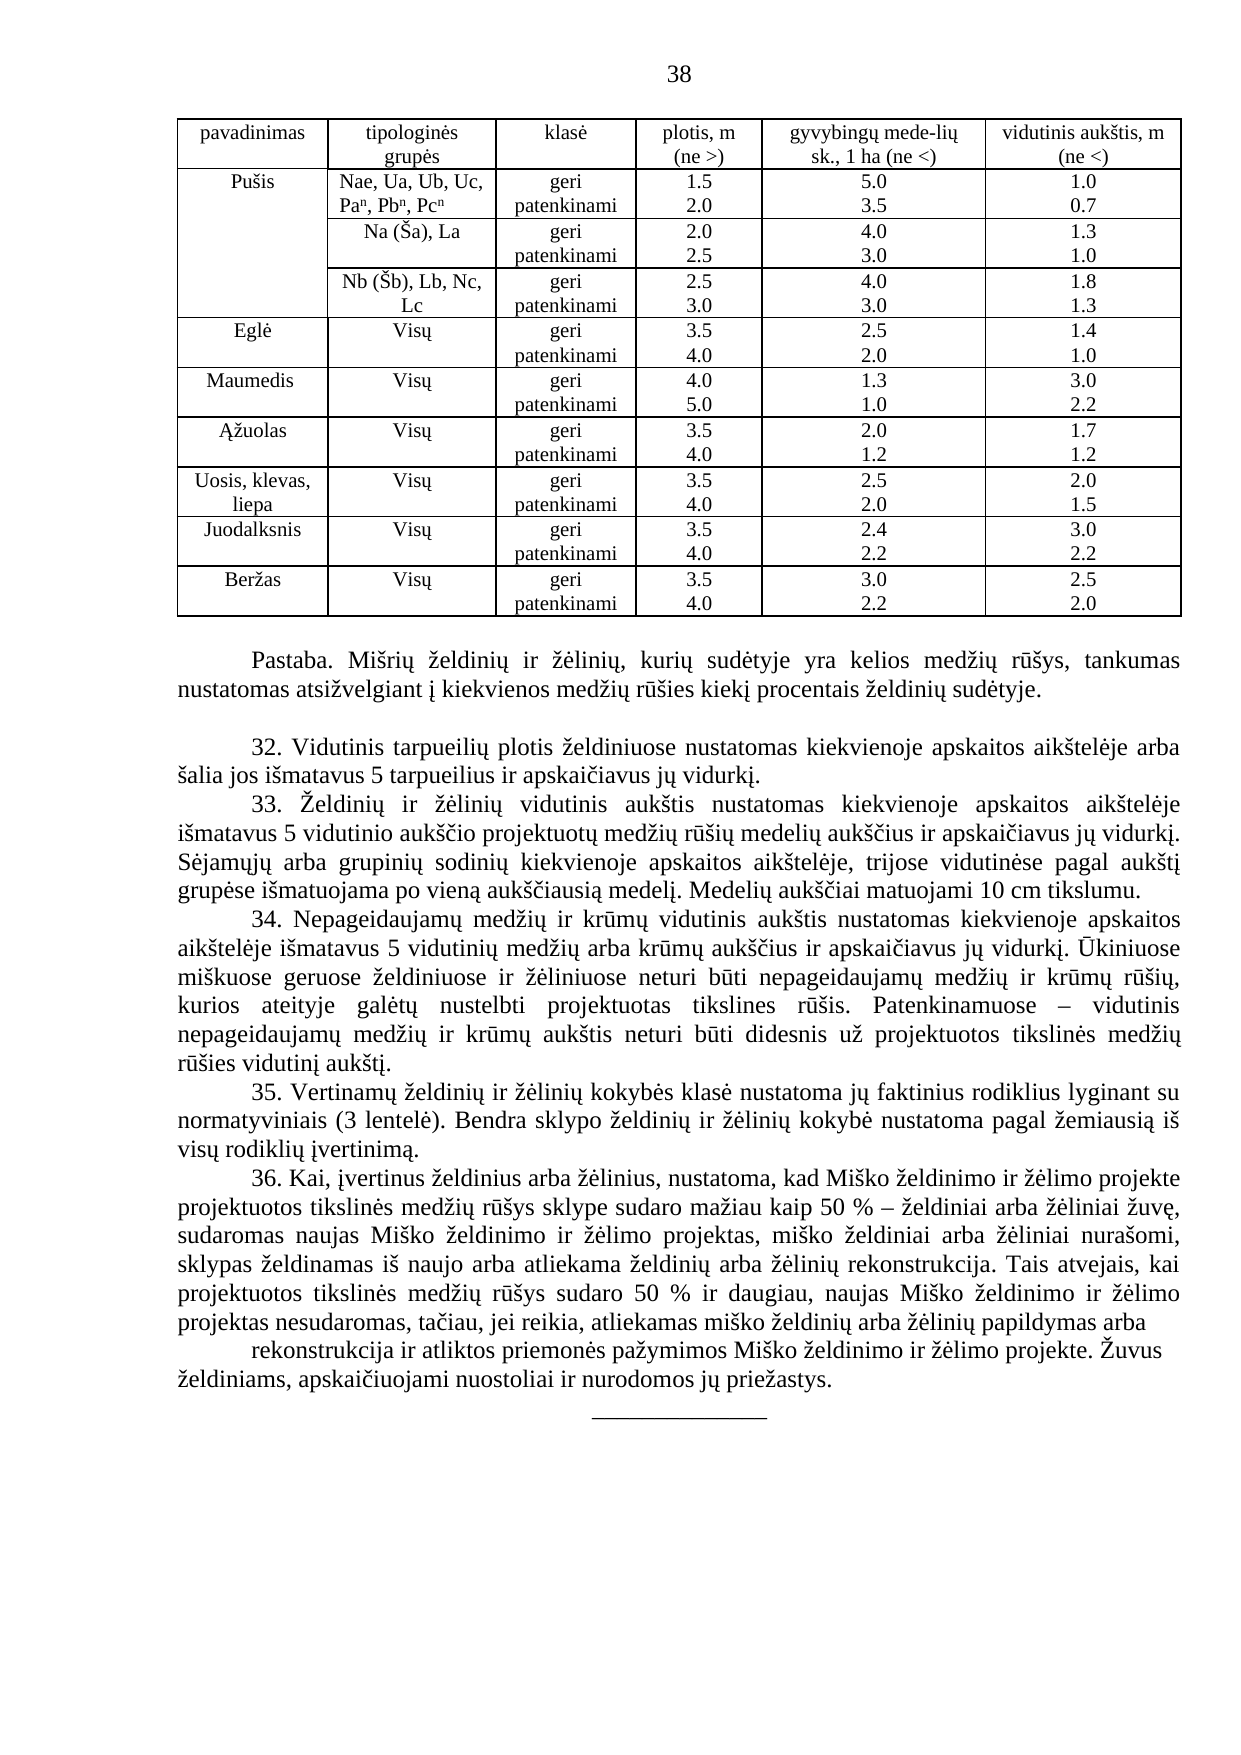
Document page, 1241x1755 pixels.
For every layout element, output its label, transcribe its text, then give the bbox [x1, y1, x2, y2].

table_cell 3.0 2.2 [763, 567, 985, 615]
text rekonstrukcija ir atliktos priemonės pažymimos Miško želdinimo ir žėlimo projekte. Žuvus želdiniams, apskaičiuojami nuostoliai ir nurodomos jų priežastys. [177, 1335, 1181, 1393]
table_cell Maumedis [178, 368, 327, 416]
table_cell Ąžuolas [178, 418, 327, 466]
table_cell 2.4 2.2 [763, 517, 985, 565]
table_cell 1.3 1.0 [986, 219, 1180, 267]
table_cell geri patenkinami [497, 567, 635, 615]
table_header plotis, m (ne >) [637, 120, 761, 168]
table_cell geri patenkinami [497, 468, 635, 516]
table_cell 3.5 4.0 [637, 468, 761, 516]
table_header pavadinimas [178, 120, 327, 168]
table_cell 1.5 2.0 [637, 170, 761, 217]
table_cell Visų [329, 418, 495, 466]
table_cell 3.0 2.2 [986, 368, 1180, 416]
table_cell 3.5 4.0 [637, 318, 761, 367]
table_cell Uosis, klevas, liepa [178, 468, 327, 516]
text ______________ [177, 1393, 1181, 1422]
table_cell Eglė [178, 318, 327, 367]
text 34. Nepageidaujamų medžių ir krūmų vidutinis aukštis nustatomas kiekvienoje apskaitos aikštelėje išmatavus 5 vidutinių medžių arba krūmų aukščius ir apskaičiavus jų vidurkį. Ūkiniuose miškuose geruose želdiniuose ir žėliniuose neturi būti nepageidaujamų medžių ir krūmų rūšių, kurios ateityje galėtų nustelbti projektuotas tikslines rūšis. Patenkinamuose – vidutinis nepageidaujamų medžių ir krūmų aukštis neturi būti didesnis už projektuotos tikslinės medžių rūšies vidutinį aukštį. [177, 904, 1181, 1077]
table_cell 2.5 3.0 [637, 269, 761, 317]
text Pastaba. Mišrių želdinių ir žėlinių, kurių sudėtyje yra kelios medžių rūšys, tankumas nustatomas atsižvelgiant į kiekvienos medžių rūšies kiekį procentais želdinių sudėtyje. [177, 645, 1181, 703]
table_cell geri patenkinami [497, 418, 635, 466]
table_cell geri patenkinami [497, 269, 635, 317]
table_cell 2.0 1.2 [763, 418, 985, 466]
table_cell Visų [329, 368, 495, 416]
table_cell 3.5 4.0 [637, 418, 761, 466]
table_cell 4.0 3.0 [763, 219, 985, 267]
table_header klasė [497, 120, 635, 168]
table_cell 1.3 1.0 [763, 368, 985, 416]
table_cell geri patenkinami [497, 368, 635, 416]
table_cell 1.4 1.0 [986, 318, 1180, 367]
table_header tipologinės grupės [329, 120, 495, 168]
table_cell geri patenkinami [497, 318, 635, 367]
table_cell 3.0 2.2 [986, 517, 1180, 565]
table_cell Juodalksnis [178, 517, 327, 565]
table_cell 5.0 3.5 [763, 170, 985, 217]
table_header vidutinis aukštis, m (ne <) [986, 120, 1180, 168]
table_cell Beržas [178, 567, 327, 615]
table_cell Pušis [178, 169, 327, 317]
table_cell Visų [329, 517, 495, 565]
table_cell 2.5 2.0 [763, 318, 985, 367]
table_cell Nae, Ua, Ub, Uc, Pan, Pbn, Pcn [328, 170, 495, 217]
table_cell geri patenkinami [497, 219, 635, 267]
table_cell Na (Ša), La [328, 219, 495, 267]
table_cell 1.0 0.7 [986, 170, 1180, 217]
text 32. Vidutinis tarpueilių plotis želdiniuose nustatomas kiekvienoje apskaitos aikštelėje arba šalia jos išmatavus 5 tarpueilius ir apskaičiavus jų vidurkį. [177, 732, 1181, 789]
text 33. Želdinių ir žėlinių vidutinis aukštis nustatomas kiekvienoje apskaitos aikštelėje išmatavus 5 vidutinio aukščio projektuotų medžių rūšių medelių aukščius ir apskaičiavus jų vidurkį. Sėjamųjų arba grupinių sodinių kiekvienoje apskaitos aikštelėje, trijose vidutinėse pagal aukštį grupėse išmatuojama po vieną aukščiausią medelį. Medelių aukščiai matuojami 10 cm tikslumu. [177, 789, 1181, 904]
table_cell 2.0 2.5 [637, 219, 761, 267]
table_cell 3.5 4.0 [637, 567, 761, 615]
table_cell Nb (Šb), Lb, Nc, Lc [328, 269, 495, 317]
table_cell geri patenkinami [497, 517, 635, 565]
text 36. Kai, įvertinus želdinius arba žėlinius, nustatoma, kad Miško želdinimo ir žėlimo projekte projektuotos tikslinės medžių rūšys sklype sudaro mažiau kaip 50 % – želdiniai arba žėliniai žuvę, sudaromas naujas Miško želdinimo ir žėlimo projektas, miško želdiniai arba žėliniai nurašomi, sklypas želdinamas iš naujo arba atliekama želdinių arba žėlinių rekonstrukcija. Tais atvejais, kai projektuotos tikslinės medžių rūšys sudaro 50 % ir daugiau, naujas Miško želdinimo ir žėlimo projektas nesudaromas, tačiau, jei reikia, atliekamas miško želdinių arba žėlinių papildymas arba [177, 1163, 1181, 1335]
table_cell geri patenkinami [497, 170, 635, 217]
table_cell Visų [329, 468, 495, 516]
table_cell 2.5 2.0 [763, 468, 985, 516]
text 35. Vertinamų želdinių ir žėlinių kokybės klasė nustatoma jų faktinius rodiklius lyginant su normatyviniais (3 lentelė). Bendra sklypo želdinių ir žėlinių kokybė nustatoma pagal žemiausią iš visų rodiklių įvertinimą. [177, 1077, 1181, 1163]
table_cell 4.0 3.0 [763, 269, 985, 317]
table_cell 1.8 1.3 [986, 269, 1180, 317]
table_header gyvybingų mede-lių sk., 1 ha (ne <) [763, 120, 985, 168]
table_cell Visų [329, 318, 495, 367]
table_cell 2.5 2.0 [986, 567, 1180, 615]
table_cell 2.0 1.5 [986, 468, 1180, 516]
table_cell 4.0 5.0 [637, 368, 761, 416]
table_cell 3.5 4.0 [637, 517, 761, 565]
table_cell Visų [329, 567, 495, 615]
table_cell 1.7 1.2 [986, 418, 1180, 466]
